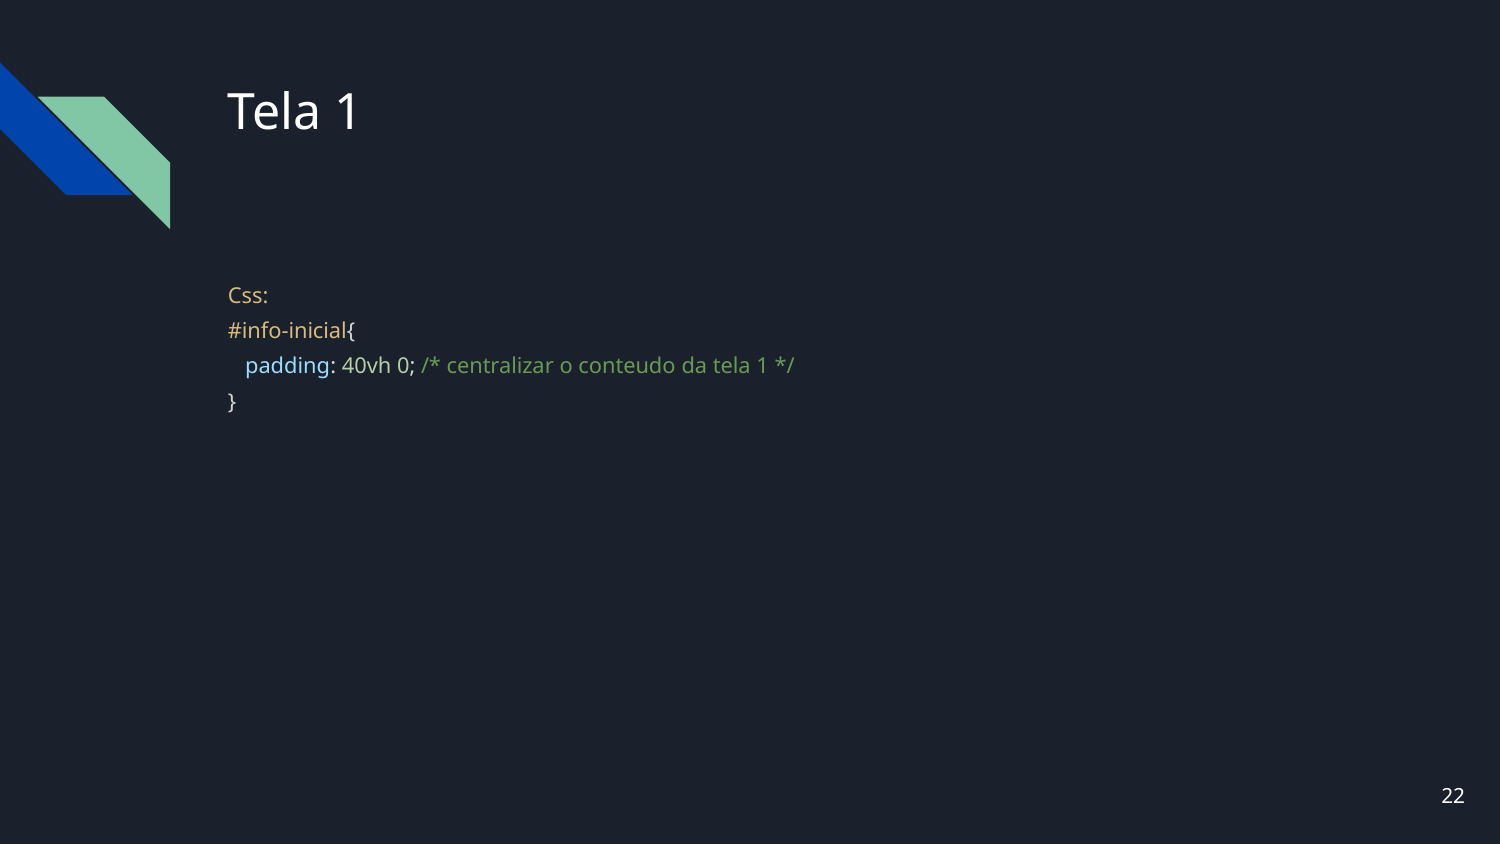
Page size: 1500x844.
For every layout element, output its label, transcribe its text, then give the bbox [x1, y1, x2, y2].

slide_number [1389, 764, 1480, 830]
title Tela 1 [212, 64, 1368, 215]
list Css: #info-inicial{ padding: 40vh 0; /* centralizar o conteudo da tela 1 */ } [212, 257, 1368, 735]
